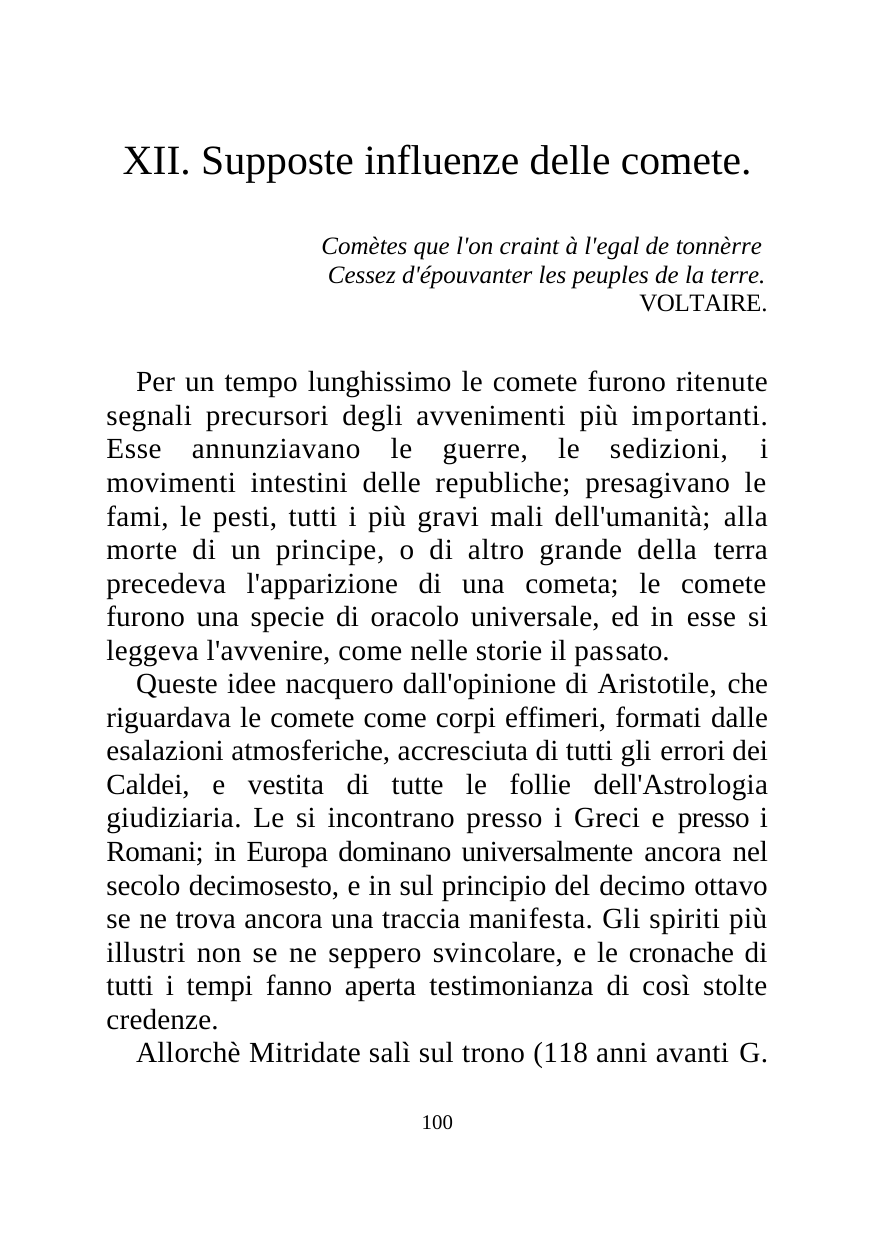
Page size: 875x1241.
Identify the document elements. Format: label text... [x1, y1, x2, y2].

text Allorchè Mitridate salì sul trono (118 anni avanti G. [106, 1035, 768, 1069]
text VOLTAIRE. [165, 288, 768, 317]
text Comètes que l'on craint à l'egal de tonnèrre Cessez d'épouvanter les peuples de la terre. [165, 231, 768, 288]
text Per un tempo lunghissimo le comete furono ritenute segnali precursori degli avvenimenti più importanti. Esse annunziavano le guerre, le sedizioni, i movimenti intestini delle republiche; presagivano le fami, le pesti, tutti i più gravi mali dell'umanità; alla morte di un principe, o di altro grande della terra precedeva l'apparizione di una cometa; le comete furono una specie di oracolo universale, ed in esse si leggeva l'avvenire, come nelle storie il passato. [106, 364, 768, 666]
text Queste idee nacquero dall'opinione di Aristotile, che riguardava le comete come corpi effimeri, formati dalle esalazioni atmosferiche, accresciuta di tutti gli errori dei Caldei, e vestita di tutte le follie dell'Astrologia giudiziaria. Le si incontrano presso i Greci e presso i Romani; in Europa dominano universalmente ancora nel secolo decimosesto, e in sul principio del decimo ottavo se ne trova ancora una traccia manifesta. Gli spiriti più illustri non se ne seppero svincolare, e le cronache di tutti i tempi fanno aperta testimonianza di così stolte credenze. [106, 666, 768, 1035]
subtitle XII. Supposte influenze delle comete. [106, 136, 768, 184]
